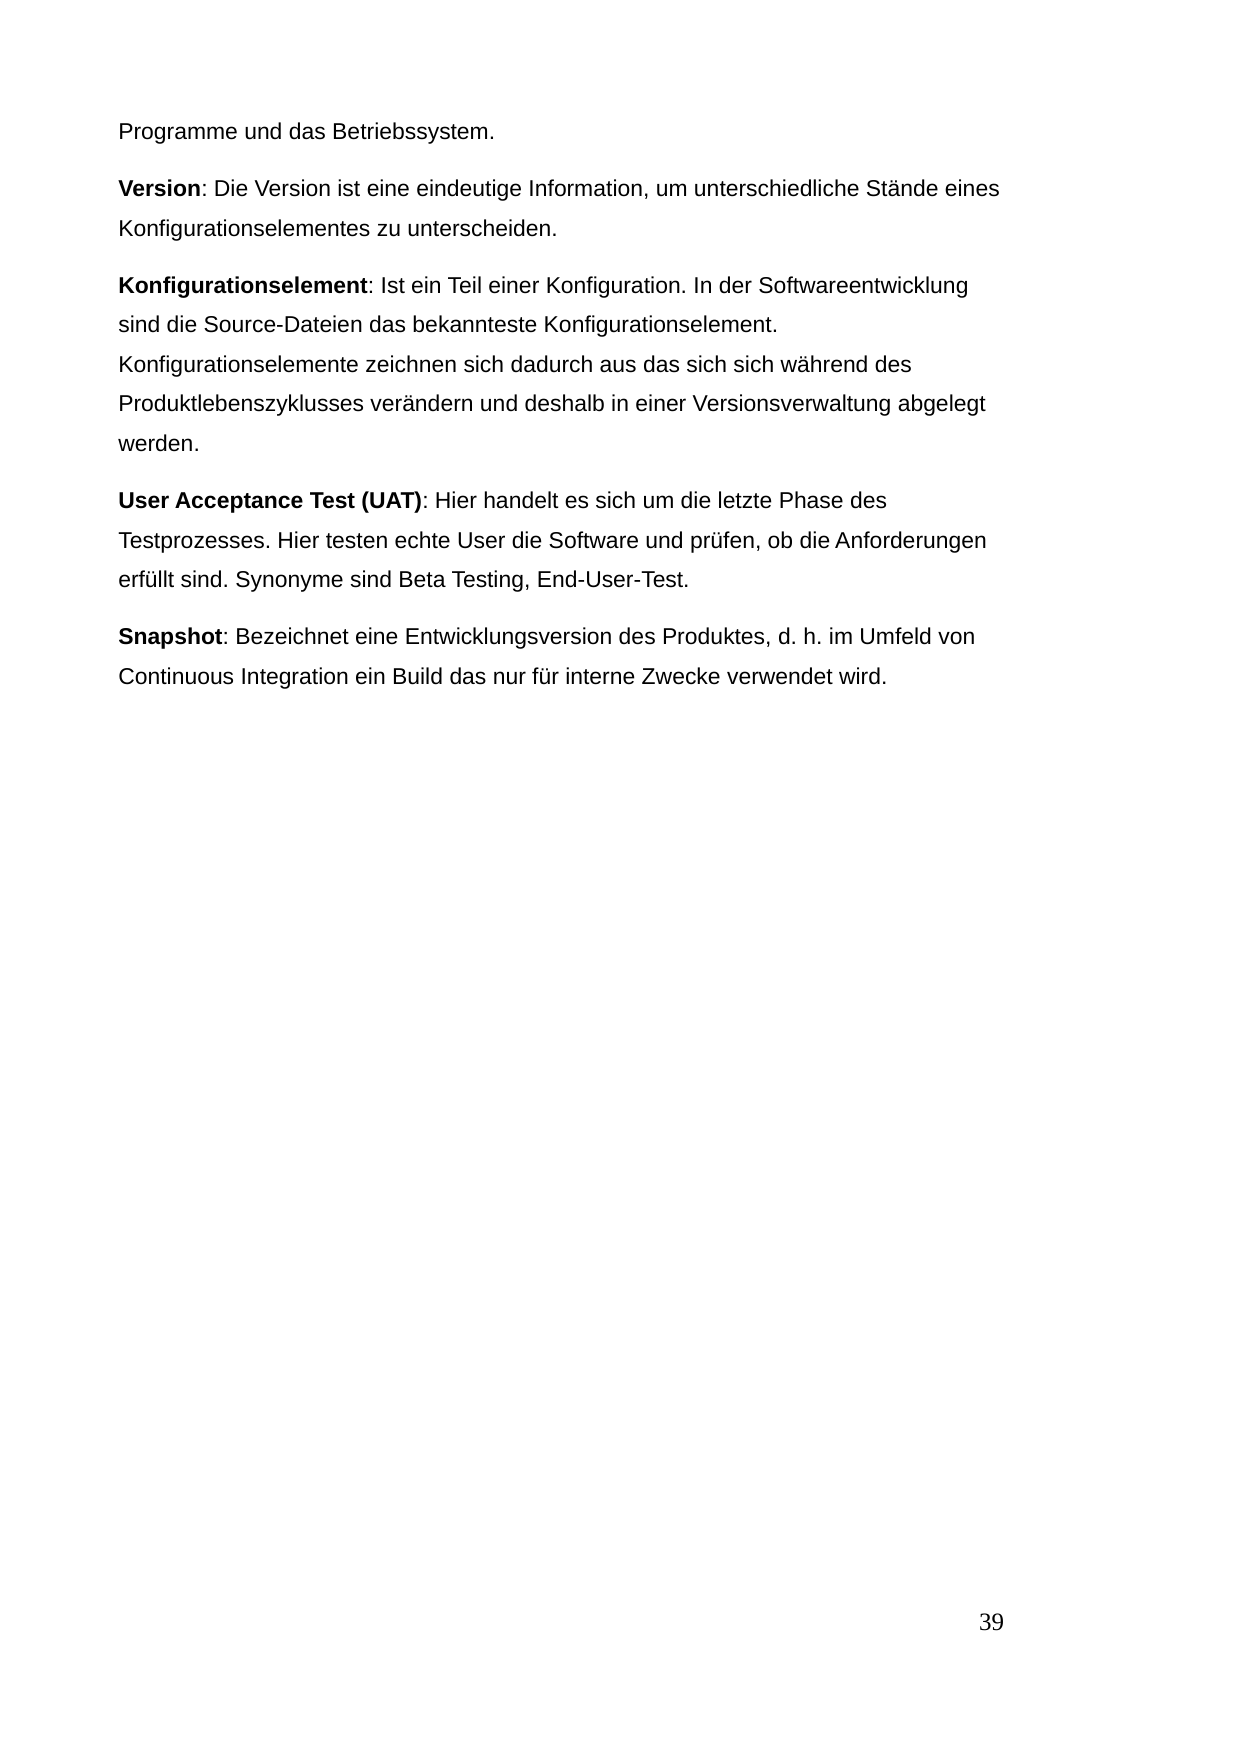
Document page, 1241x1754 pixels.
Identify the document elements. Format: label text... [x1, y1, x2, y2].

text Konfigurationselement: Ist ein Teil einer Konfiguration. In der Softwareentwicklung sind die Source-Dateien das bekannteste Konfigurationselement. Konfigurationselemente zeichnen sich dadurch aus das sich sich während des Produktlebenszyklusses verändern und deshalb in einer Versionsverwaltung abgelegt werden. [118, 272, 1004, 456]
text User Acceptance Test (UAT): Hier handelt es sich um die letzte Phase des Testprozesses. Hier testen echte User die Software und prüfen, ob die Anforderungen erfüllt sind. Synonyme sind Beta Testing, End-User-Test. [118, 487, 1004, 592]
text Programme und das Betriebssystem. [118, 118, 1004, 144]
text Version: Die Version ist eine eindeutige Information, um unterschiedliche Stände eines Konfigurationselementes zu unterscheiden. [118, 175, 1004, 241]
text Snapshot: Bezeichnet eine Entwicklungsversion des Produktes, d. h. im Umfeld von Continuous Integration ein Build das nur für interne Zwecke verwendet wird. [118, 623, 1004, 689]
